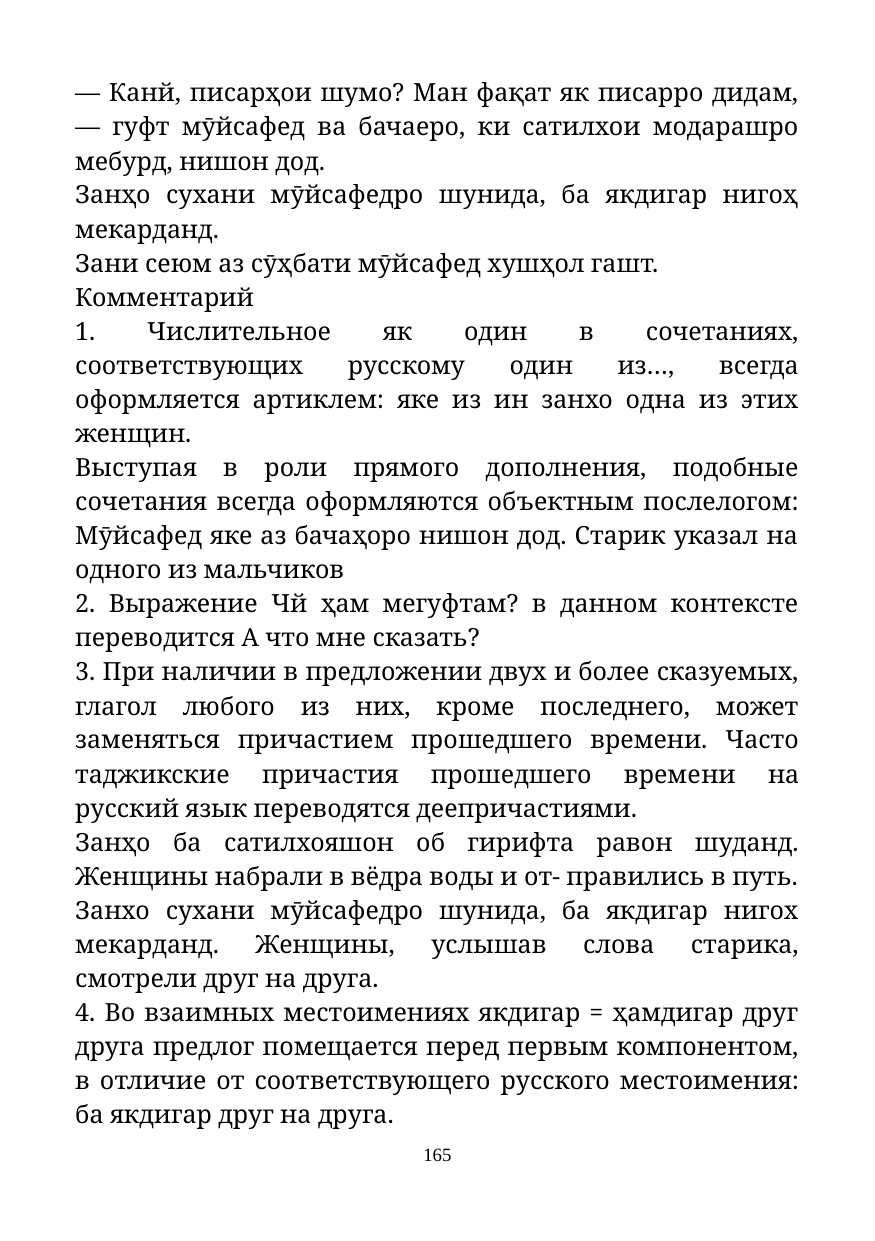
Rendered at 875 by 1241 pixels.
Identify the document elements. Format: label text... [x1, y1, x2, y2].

text 2. Выражение Чй ҳам мегуфтам? в данном контексте переводится А что мне сказать? [75, 586, 799, 654]
text Комментарий [75, 279, 799, 313]
text Занҳо ба сатилхояшон об гирифта равон шуданд. Женщины набра­ли в вёдра воды и от- правились в путь. [75, 824, 799, 892]
text 3. При наличии в предложении двух и более сказуемых, глагол лю­бого из них, кроме последнего, может заменяться причастием про­шедшего времени. Часто таджикские причастия прошедшего време­ни на русский язык переводятся деепричастиями. [75, 654, 799, 824]
text Выступая в роли прямого дополнения, подобные сочетания всегда оформляются объектным послелогом: Мӯйсафед яке аз бачаҳоро нишон дод. Старик указал на одного из мальчиков [75, 450, 799, 586]
text — Канй, писарҳои шумо? Ман фақат як писарро дидам, — гуфт мӯйсафед ва бачаеро, ки сатилхои модарашро мебурд, нишон дод. [75, 75, 799, 177]
text 4. Во взаимных местоимениях якдигар = ҳамдигар друг друга предлог помещается перед первым компонентом, в отличие от соот­ветствующего русского местоимения: ба якдигар друг на друга. [75, 995, 799, 1131]
text 1. Числительное як один в сочетаниях, соответствующих русскому один из…, всегда оформляется артиклем: яке из ин занхо одна из этих женщин. [75, 313, 799, 450]
text Занҳо сухани мӯйсафедро шунида, ба якдигар нигоҳ мекарданд. [75, 177, 799, 245]
text Зани сеюм аз сӯҳбати мӯйсафед хушҳол гашт. [75, 245, 799, 279]
text Занхо сухани мӯйсафедро шунида, ба якдигар нигох мекарданд. Женщины, услышав слова старика, смотрели друг на друга. [75, 892, 799, 995]
